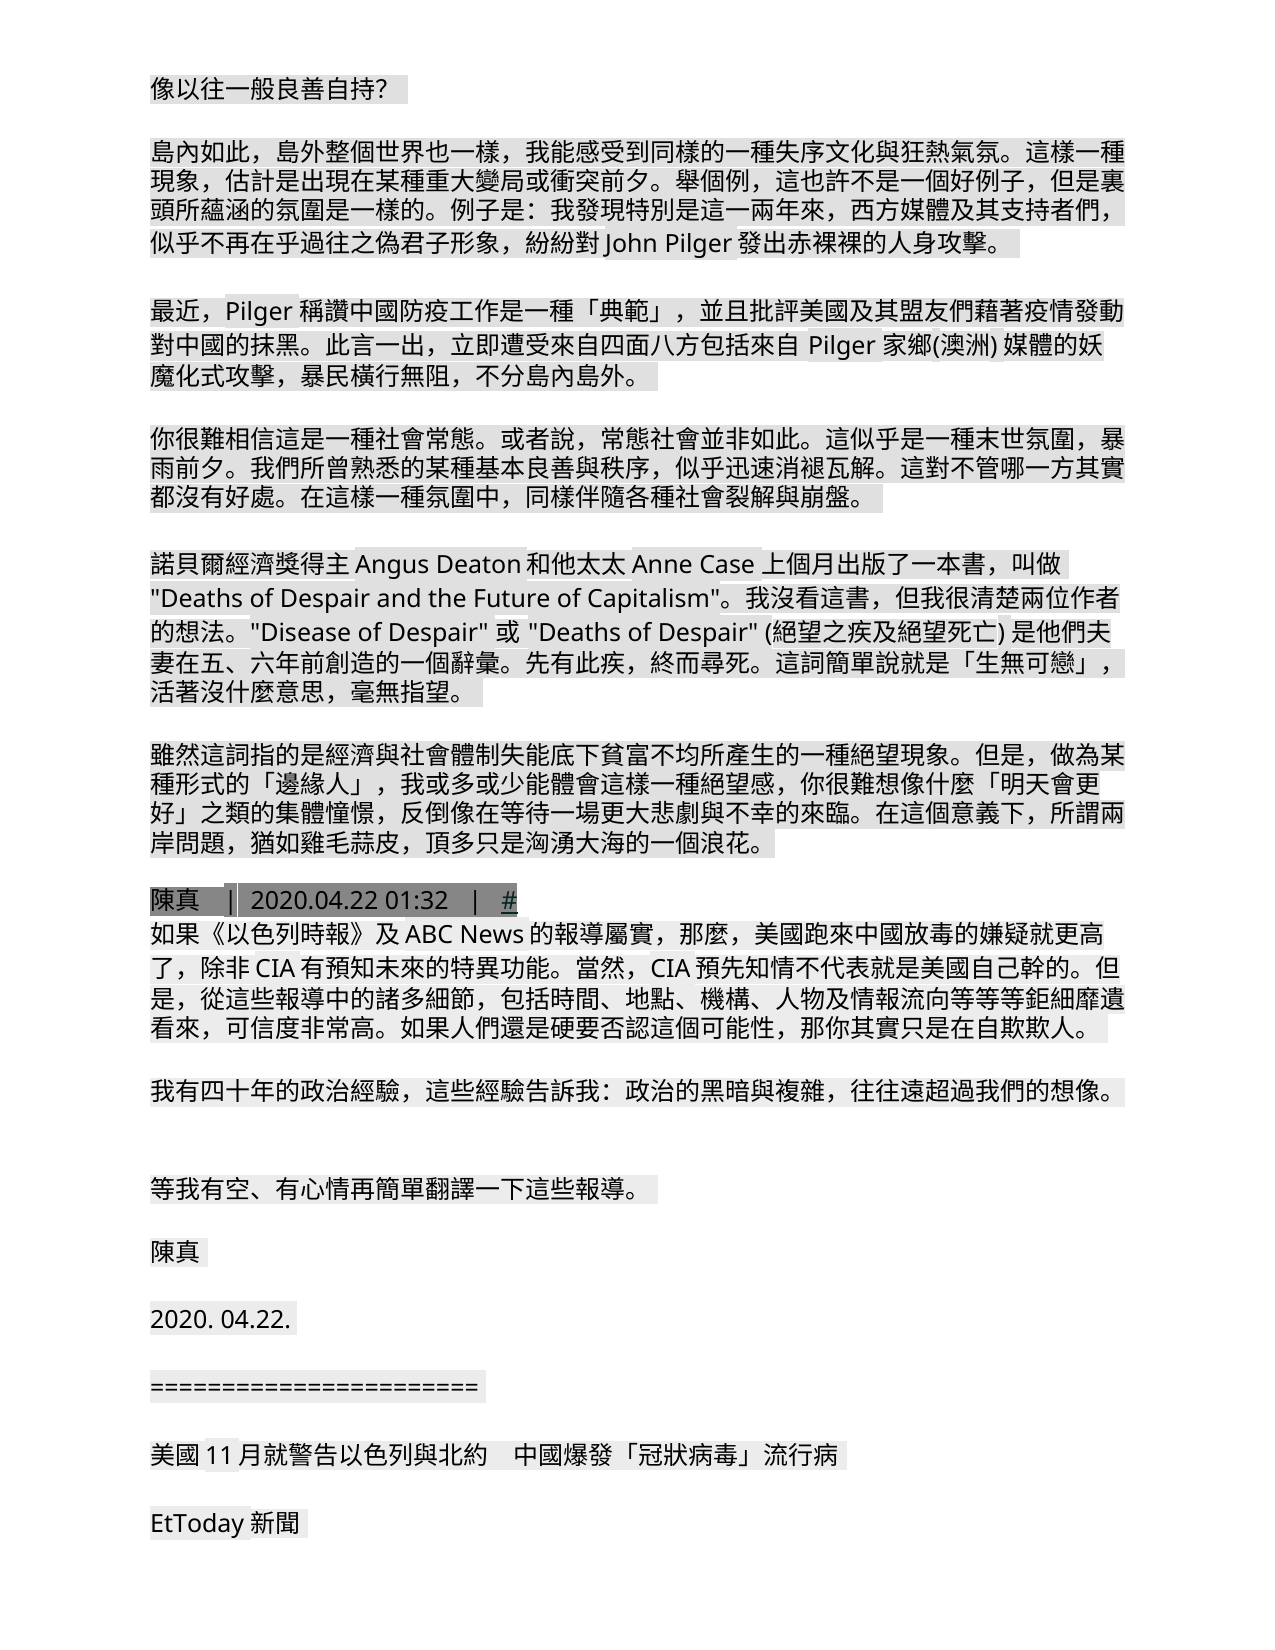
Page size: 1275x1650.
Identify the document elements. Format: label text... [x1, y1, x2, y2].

text 像以往一般良善自持？ 島內如此，島外整個世界也一樣，我能感受到同樣的一種失序文化與狂熱氣氛。這樣一種現象，估計是出現在某種重大變局或衝突前夕。舉個例，這也許不是一個好例子，但是裏頭所蘊涵的氛圍是一樣的。例子是：我發現特別是這一兩年來，西方媒體及其支持者們，似乎不再在乎過往之偽君子形象，紛紛對John Pilger發出赤裸裸的人身攻擊。 最近，Pilger 稱讚中國防疫工作是一種「典範」，並且批評美國及其盟友們藉著疫情發動對中國的抹黑。此言一出，立即遭受來自四面八方包括來自 Pilger 家鄉(澳洲) 媒體的妖魔化式攻擊，暴民橫行無阻，不分島內島外。 你很難相信這是一種社會常態。或者說，常態社會並非如此。這似乎是一種末世氛圍，暴雨前夕。我們所曾熟悉的某種基本良善與秩序，似乎迅速消褪瓦解。這對不管哪一方其實都沒有好處。在這樣一種氛圍中，同樣伴隨各種社會裂解與崩盤。 諾貝爾經濟獎得主Angus Deaton和他太太Anne Case 上個月出版了一本書，叫做 "Deaths of Despair and the Future of Capitalism"。我沒看這書，但我很清楚兩位作者的想法。"Disease of Despair" 或 "Deaths of Despair" (絕望之疾及絕望死亡) 是他們夫妻在五、六年前創造的一個辭彙。先有此疾，終而尋死。這詞簡單說就是「生無可戀」，活著沒什麼意思，毫無指望。 雖然這詞指的是經濟與社會體制失能底下貧富不均所產生的一種絕望現象。但是，做為某種形式的「邊緣人」，我或多或少能體會這樣一種絕望感，你很難想像什麼「明天會更好」之類的集體憧憬，反倒像在等待一場更大悲劇與不幸的來臨。在這個意義下，所謂兩岸問題，猶如雞毛蒜皮，頂多只是洶湧大海的一個浪花。 [150, 75, 1125, 858]
text 陳真 | 2020.04.22 01:32 | # [150, 883, 1125, 917]
text 如果《以色列時報》及ABC News的報導屬實，那麼，美國跑來中國放毒的嫌疑就更高了，除非CIA有預知未來的特異功能。當然，CIA預先知情不代表就是美國自己幹的。但是，從這些報導中的諸多細節，包括時間、地點、機構、人物及情報流向等等等鉅細靡遺看來，可信度非常高。如果人們還是硬要否認這個可能性，那你其實只是在自欺欺人。 我有四十年的政治經驗，這些經驗告訴我：政治的黑暗與複雜，往往遠超過我們的想像。 等我有空、有心情再簡單翻譯一下這些報導。 陳真 2020. 04.22. ======================= 美國11月就警告以色列與北約 中國爆發「冠狀病毒」流行病 EtToday 新聞 [150, 917, 1125, 1574]
